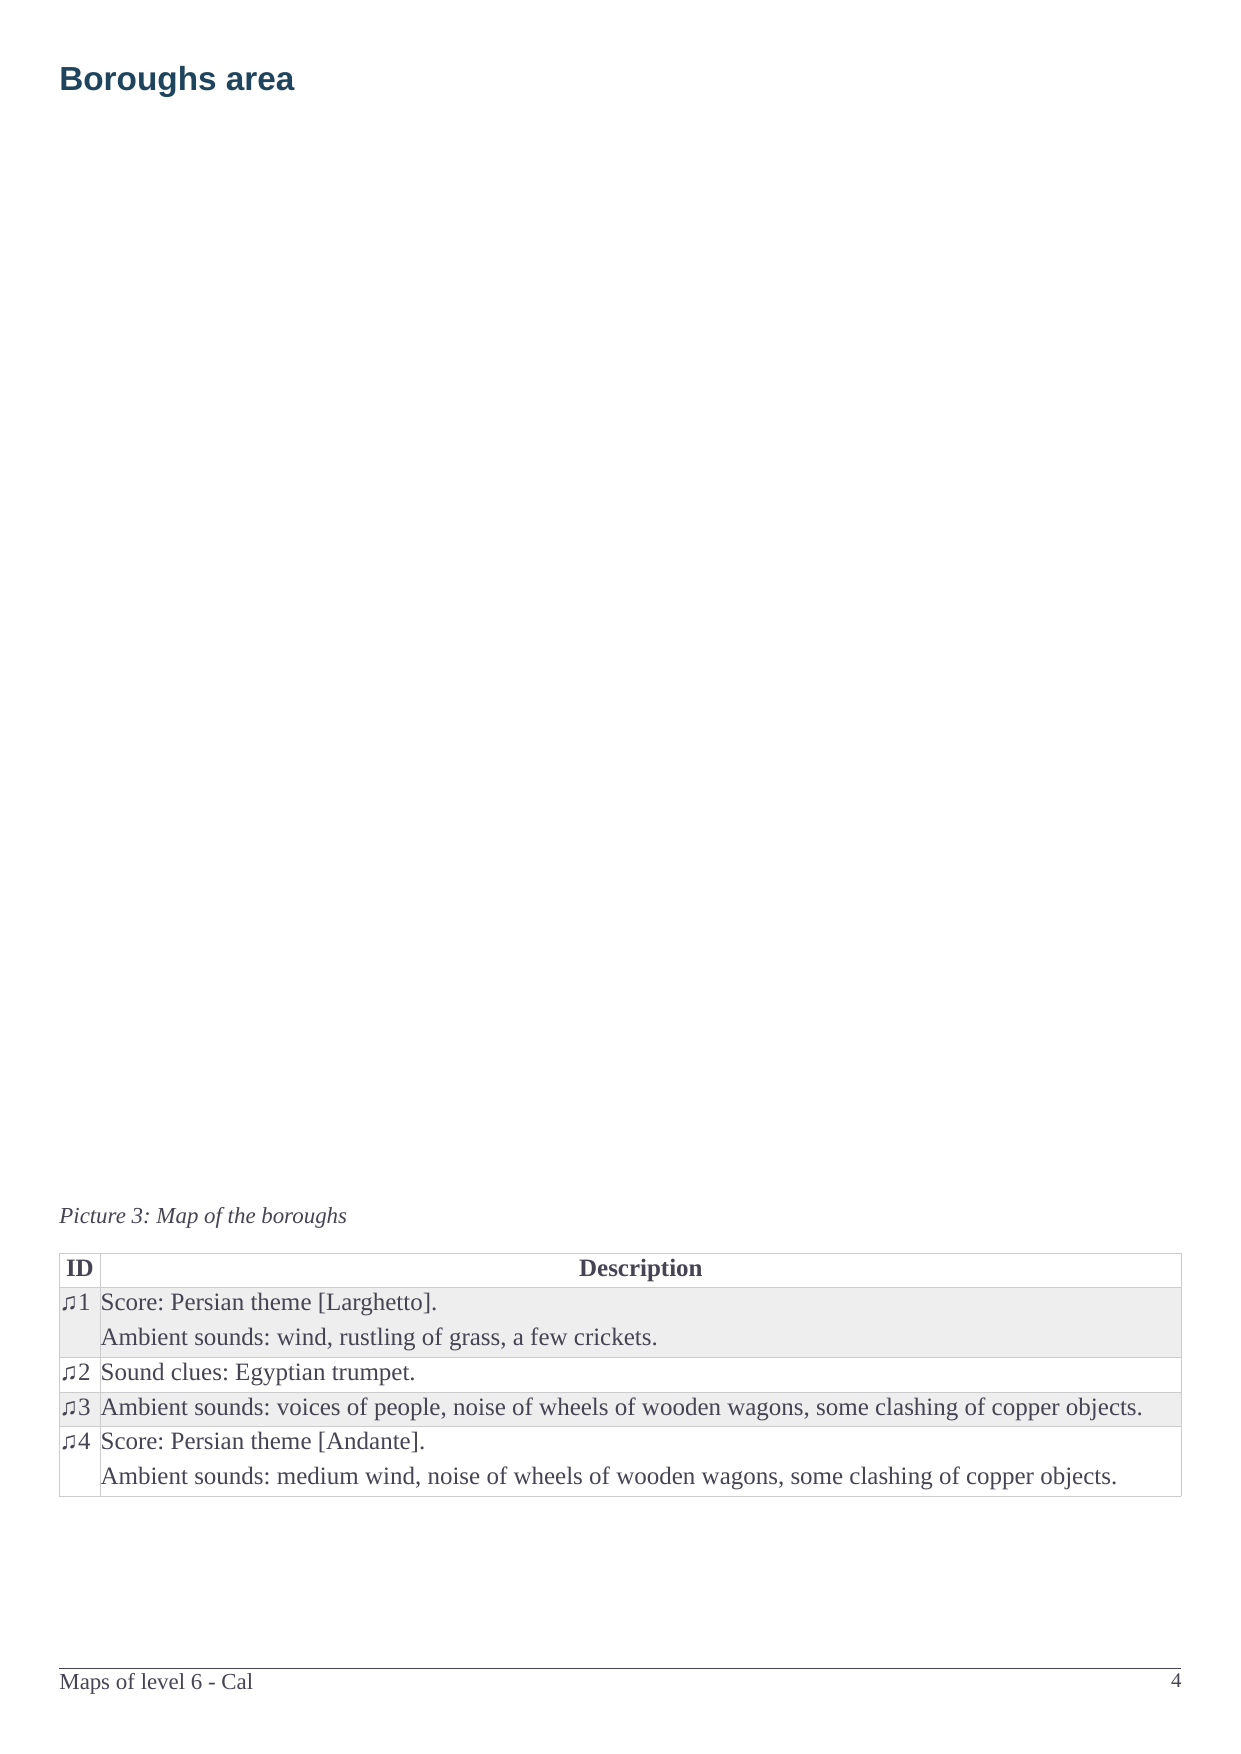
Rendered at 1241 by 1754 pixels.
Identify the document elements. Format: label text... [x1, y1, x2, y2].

table_header [64, 1209, 70, 1216]
table_cell Sound clues: Egyptian trumpet. [101, 1358, 1181, 1392]
table_header Description [101, 1254, 1181, 1287]
table_cell Score: Persian theme [Andante]. Ambient sounds: medium wind, noise of wheels of wooden wagons, some clashing of copper objects. [101, 1427, 1181, 1496]
table_cell ♫3 [60, 1393, 100, 1426]
table_header ID [60, 1254, 100, 1287]
table_cell ♫4 [60, 1427, 100, 1496]
table_cell [59, 1497, 1181, 1531]
table_cell Ambient sounds: voices of people, noise of wheels of wooden wagons, some clashing of copper objects. [101, 1393, 1181, 1426]
table_cell ♫1 [60, 1288, 100, 1357]
subtitle Boroughs area [59, 59, 1181, 97]
table_cell Score: Persian theme [Larghetto]. Ambient sounds: wind, rustling of grass, a few crickets. [101, 1288, 1181, 1357]
table_header [59, 110, 1181, 1252]
table_cell ♫2 [60, 1358, 100, 1392]
